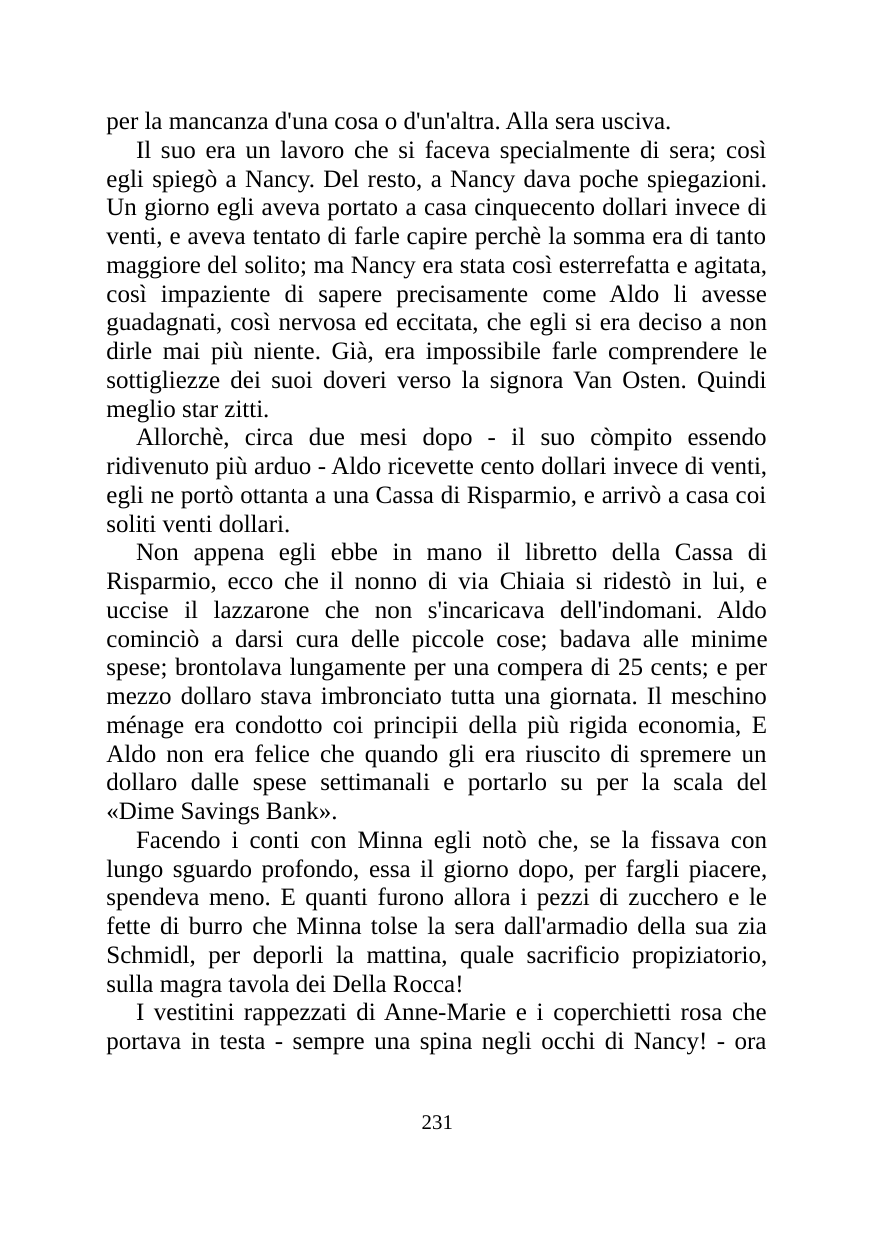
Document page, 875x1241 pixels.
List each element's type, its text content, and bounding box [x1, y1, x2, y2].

text Non appena egli ebbe in mano il libretto della Cassa di Risparmio, ecco che il nonno di via Chiaia si ridestò in lui, e uccise il lazzarone che non s'incaricava dell'indomani. Aldo cominciò a darsi cura delle piccole cose; badava alle minime spese; brontolava lungamente per una compera di 25 cents; e per mezzo dollaro stava imbronciato tutta una giornata. Il meschino ménage era condotto coi principii della più rigida economia, E Aldo non era felice che quando gli era riuscito di spremere un dollaro dalle spese settimanali e portarlo su per la scala del «Dime Savings Bank». [106, 537, 768, 825]
text per la mancanza d'una cosa o d'un'altra. Alla sera usciva. [106, 106, 768, 135]
text I vestitini rappezzati di Anne-Marie e i coperchietti rosa che portava in testa - sempre una spina negli occhi di Nancy! - ora [106, 997, 768, 1055]
text Allorchè, circa due mesi dopo - il suo còmpito essendo ridivenuto più arduo - Aldo ricevette cento dollari invece di venti, egli ne portò ottanta a una Cassa di Risparmio, e arrivò a casa coi soliti venti dollari. [106, 422, 768, 537]
text Facendo i conti con Minna egli notò che, se la fissava con lungo sguardo profondo, essa il giorno dopo, per fargli piacere, spendeva meno. E quanti furono allora i pezzi di zucchero e le fette di burro che Minna tolse la sera dall'armadio della sua zia Schmidl, per deporli la mattina, quale sacrificio propiziatorio, sulla magra tavola dei Della Rocca! [106, 825, 768, 997]
text Il suo era un lavoro che si faceva specialmente di sera; così egli spiegò a Nancy. Del resto, a Nancy dava poche spiegazioni. Un giorno egli aveva portato a casa cinquecento dollari invece di venti, e aveva tentato di farle capire perchè la somma era di tanto maggiore del solito; ma Nancy era stata così esterrefatta e agitata, così impaziente di sapere precisamente come Aldo li avesse guadagnati, così nervosa ed eccitata, che egli si era deciso a non dirle mai più niente. Già, era impossibile farle comprendere le sottigliezze dei suoi doveri verso la signora Van Osten. Quindi meglio star zitti. [106, 135, 768, 422]
